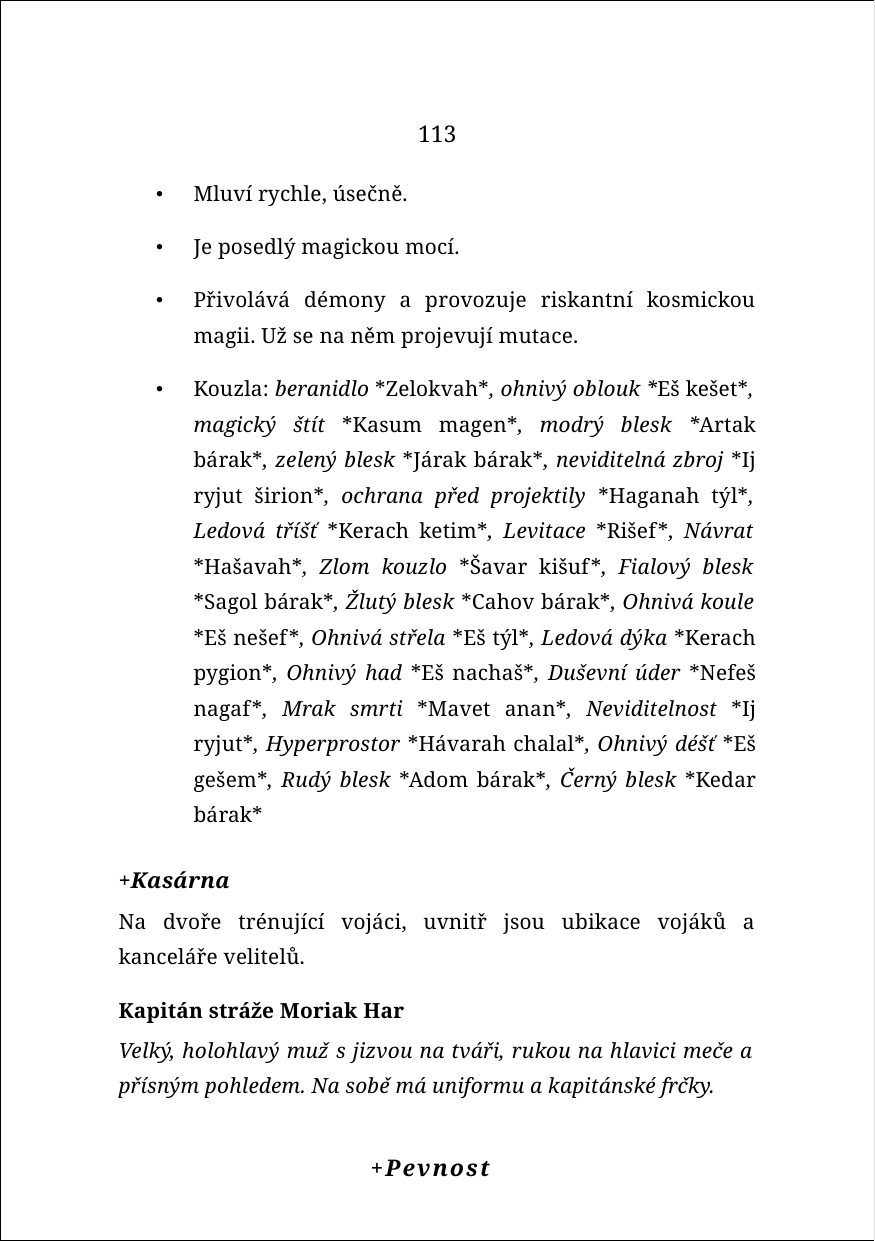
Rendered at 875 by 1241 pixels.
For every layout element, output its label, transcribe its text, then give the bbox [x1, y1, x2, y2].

text Na dvoře trénující vojáci, uvnitř jsou ubikace vojáků a kanceláře velitelů. [118, 907, 756, 971]
list Mluví rychle, úsečně. [156, 179, 756, 207]
subtitle +Kasárna [118, 865, 756, 895]
text Velký, holohlavý muž s jizvou na tváři, rukou na hlavici meče a přísným pohledem. Na sobě má uniformu a kapitánské frčky. [118, 1036, 756, 1100]
list Je posedlý magickou mocí. [156, 232, 756, 261]
subtitle Kapitán stráže Moriak Har [118, 996, 756, 1024]
list Přivolává démony a provozuje riskantní kosmickou magii. Už se na něm projevují mutace. [156, 285, 756, 349]
list Kouzla: beranidlo *Zelokvah*, ohnivý oblouk *Eš kešet*, magický štít *Kasum magen*, modrý blesk *Artak bárak*, zelený blesk *Járak bárak*, neviditelná zbroj *Ij ryjut širion*, ochrana před projektily *Haganah týl*, Ledová tříšť *Kerach ketim*, Levitace *Rišef*, Návrat *Hašavah*, Zlom kouzlo *Šavar kišuf*, Fialový blesk *Sagol bárak*, Žlutý blesk *Cahov bárak*, Ohnivá koule *Eš nešef*, Ohnivá střela *Eš týl*, Ledová dýka *Kerach pygion*, Ohnivý had *Eš nachaš*, Duševní úder *Nefeš nagaf*, Mrak smrti *Mavet anan*, Neviditelnost *Ij ryjut*, Hyperprostor *Hávarah chalal*, Ohnivý déšť *Eš gešem*, Rudý blesk *Adom bárak*, Černý blesk *Kedar bárak* [156, 374, 756, 829]
